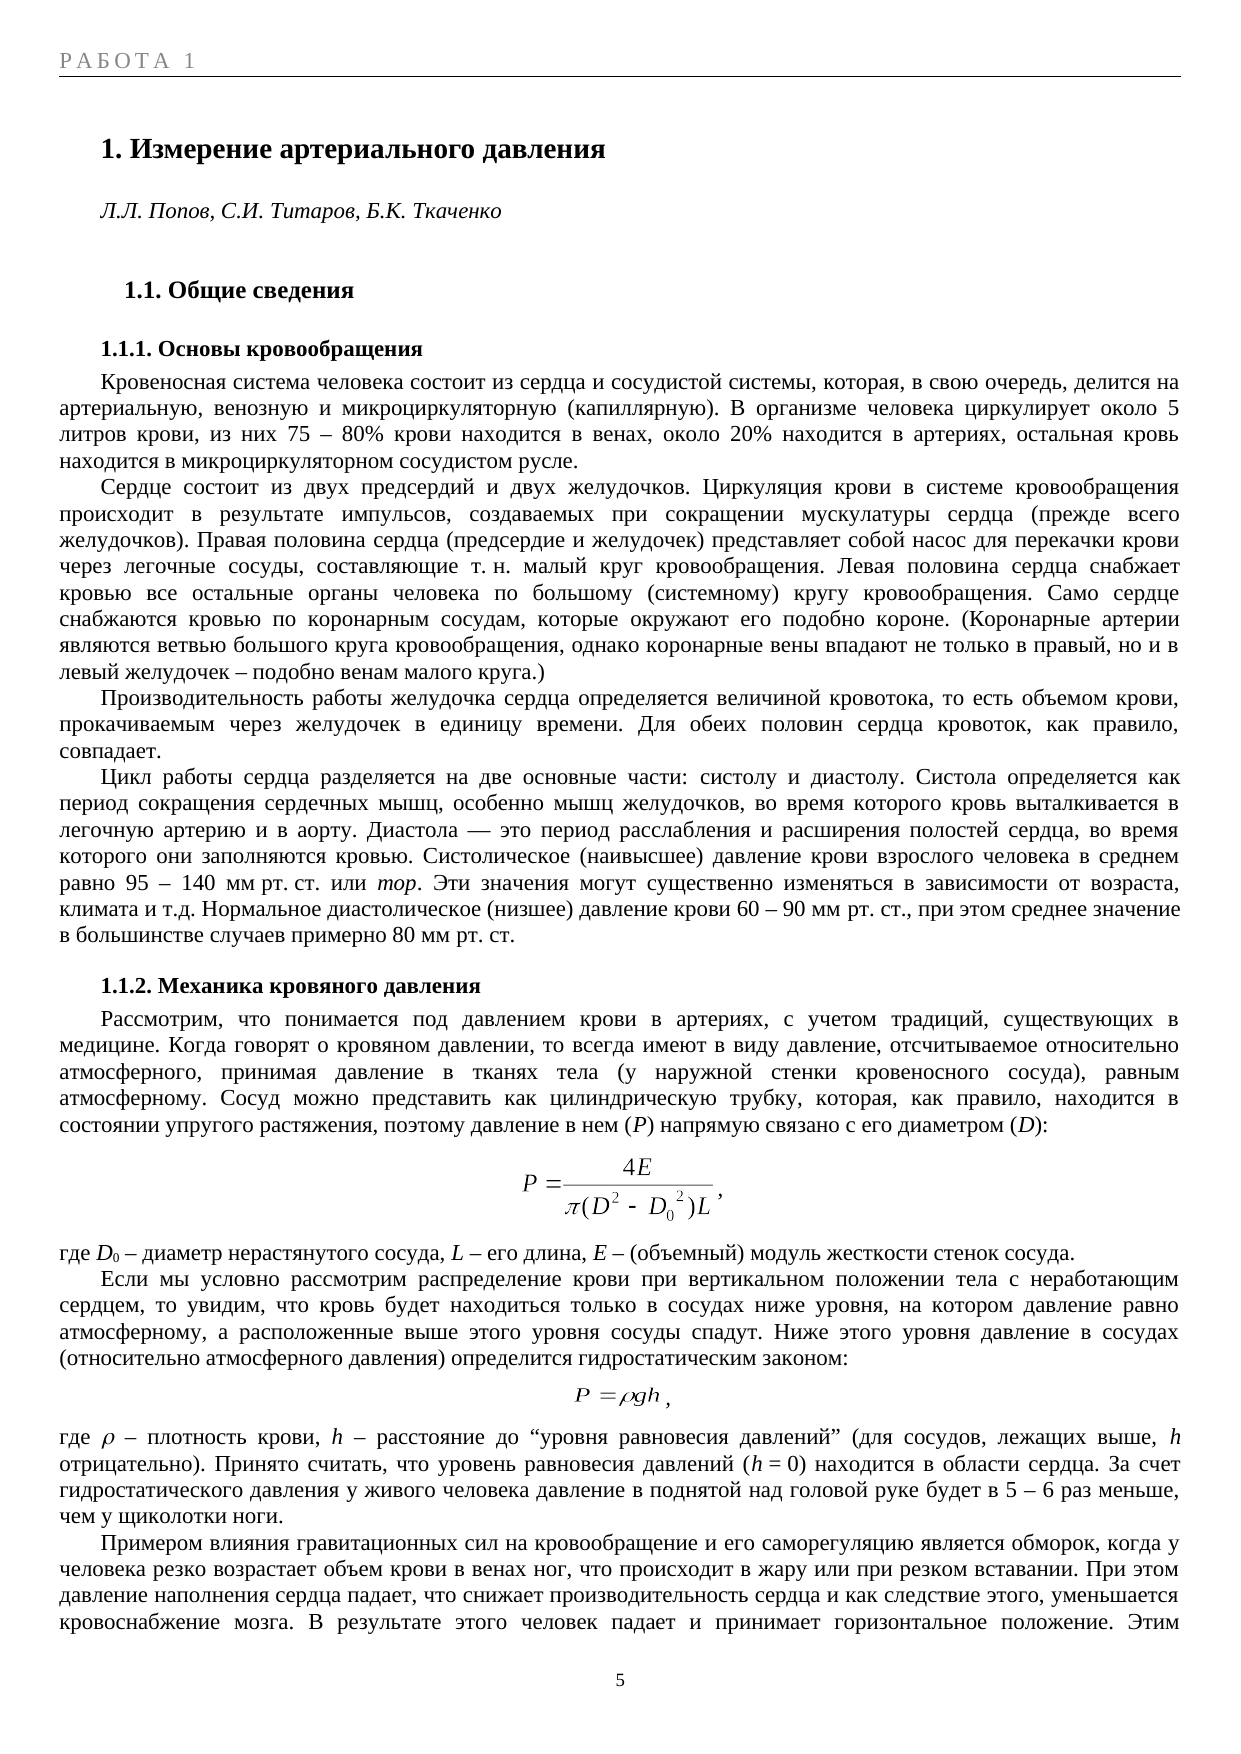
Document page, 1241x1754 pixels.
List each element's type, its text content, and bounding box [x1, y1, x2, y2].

subtitle Общие сведения [71, 275, 1181, 304]
subtitle Механика кровяного давления [59, 973, 1181, 999]
text Производительность работы желудочка сердца определяется величиной кровотока, то есть объемом крови, прокачиваемым через желудочек в единицу времени. Для обеих половин сердца кровоток, как правило, совпадает. [59, 684, 1181, 763]
text Если мы условно рассмотрим распределение крови при вертикальном положении тела с неработающим сердцем, то увидим, что кровь будет находиться только в сосудах ниже уровня, на котором давление равно атмосферному, а расположенные выше этого уровня сосуды спадут. Ниже этого уровня давление в сосудах (относительно атмосферного давления) определится гидростатическим законом: [59, 1265, 1181, 1371]
text , [59, 1149, 1181, 1226]
subtitle Основы кровообращения [59, 335, 1181, 362]
text Рассмотрим, что понимается под давлением крови в артериях, с учетом традиций, существующих в медицине. Когда говорят о кровяном давлении, то всегда имеют в виду давление, отсчитываемое относительно атмосферного, принимая давление в тканях тела (у наружной стенки кровеносного сосуда), равным атмосферному. Сосуд можно представить как цилиндрическую трубку, которая, как правило, находится в состоянии упругого растяжения, поэтому давление в нем (P) напрямую связано с его диаметром (D): [59, 1005, 1181, 1137]
text Цикл работы сердца разделяется на две основные части: систолу и диастолу. Систола определяется как период сокращения сердечных мышц, особенно мышц желудочков, во время которого кровь выталкивается в легочную артерию и в аорту. Диастола — это период расслабления и расширения полостей сердца, во время которого они заполняются кровью. Систолическое (наивысшее) давление крови взрослого человека в среднем равно 95 – 140 мм рт. ст. или тор. Эти значения могут существенно изменяться в зависимости от возраста, климата и т.д. Нормальное диастолическое (низшее) давление крови 60 – 90 мм рт. ст., при этом среднее значение в большинстве случаев примерно 80 мм рт. ст. [59, 763, 1181, 948]
subtitle Измерение артериального давления [59, 131, 1181, 165]
text Примером влияния гравитационных сил на кровообращение и его саморегуляцию является обморок, когда у человека резко возрастает объем крови в венах ног, что происходит в жару или при резком вставании. При этом давление наполнения сердца падает, что снижает производительность сердца и как следствие этого, уменьшается кровоснабжение мозга. В результате этого человек падает и принимает горизонтальное положение. Этим [59, 1529, 1181, 1634]
text где D0 – диаметр нерастянутого сосуда, L – его длина, E – (объемный) модуль жесткости стенок сосуда. [59, 1239, 1181, 1265]
text Л.Л. Попов, С.И. Титаров, Б.К. Ткаченко [59, 197, 1181, 224]
text Сердце состоит из двух предсердий и двух желудочков. Циркуляция крови в системе кровообращения происходит в результате импульсов, создаваемых при сокращении мускулатуры сердца (прежде всего желудочков). Правая половина сердца (предсердие и желудочек) представляет собой насос для перекачки крови через легочные сосуды, составляющие т. н. малый круг кровообращения. Левая половина сердца снабжает кровью все остальные органы человека по большому (системному) кругу кровообращения. Само сердце снабжаются кровью по коронарным сосудам, которые окружают его подобно короне. (Коронарные артерии являются ветвью большого круга кровообращения, однако коронарные вены впадают не только в правый, но и в левый желудочек – подобно венам малого круга.) [59, 473, 1181, 684]
text Кровеносная система человека состоит из сердца и сосудистой системы, которая, в свою очередь, делится на артериальную, венозную и микроциркуляторную (капиллярную). В организме человека циркулирует около 5 литров крови, из них 75 – 80% крови находится в венах, около 20% находится в артериях, остальная кровь находится в микроциркуляторном сосудистом русле. [59, 368, 1181, 473]
text где  – плотность крови, h – расстояние до “уровня равновесия давлений” (для сосудов, лежащих выше, h отрицательно). Принято считать, что уровень равновесия давлений (h = 0) находится в области сердца. За счет гидростатического давления у живого человека давление в поднятой над головой руке будет в 5 – 6 раз меньше, чем у щиколотки ноги. [59, 1423, 1181, 1529]
text , [59, 1383, 1181, 1411]
